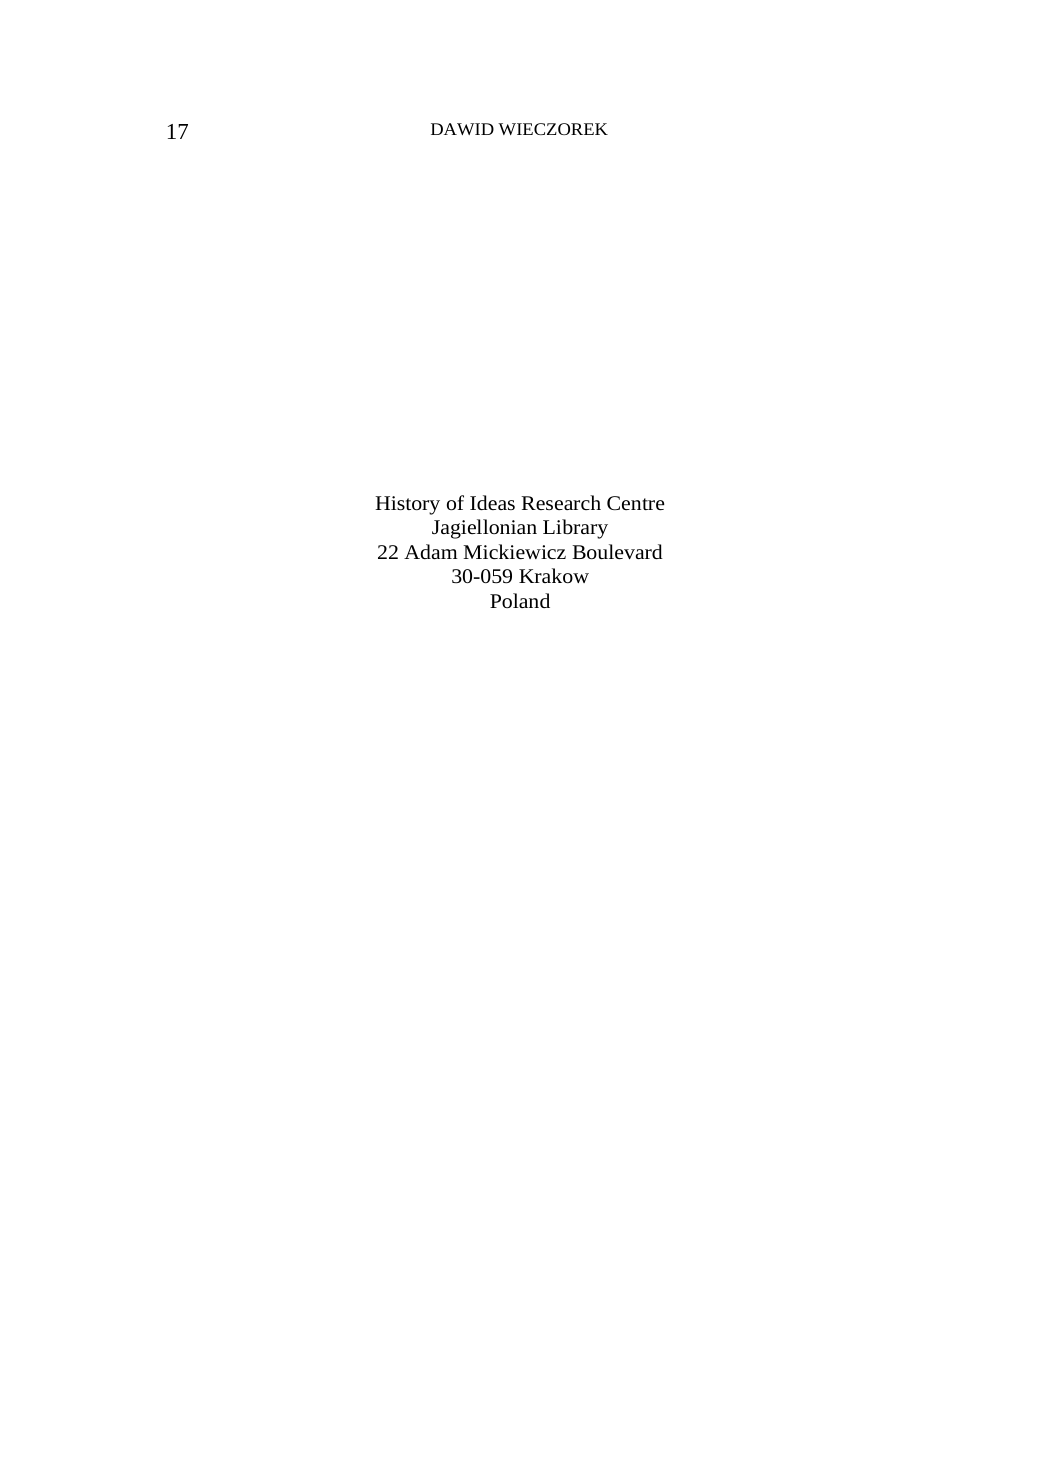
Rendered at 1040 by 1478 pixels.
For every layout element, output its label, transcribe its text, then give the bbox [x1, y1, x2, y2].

text History of Ideas Research Centre Jagiellonian Library [337, 490, 703, 539]
text Poland [167, 589, 872, 613]
text 22 Adam Mickiewicz Boulevard 30-059 Krakow [377, 540, 663, 588]
